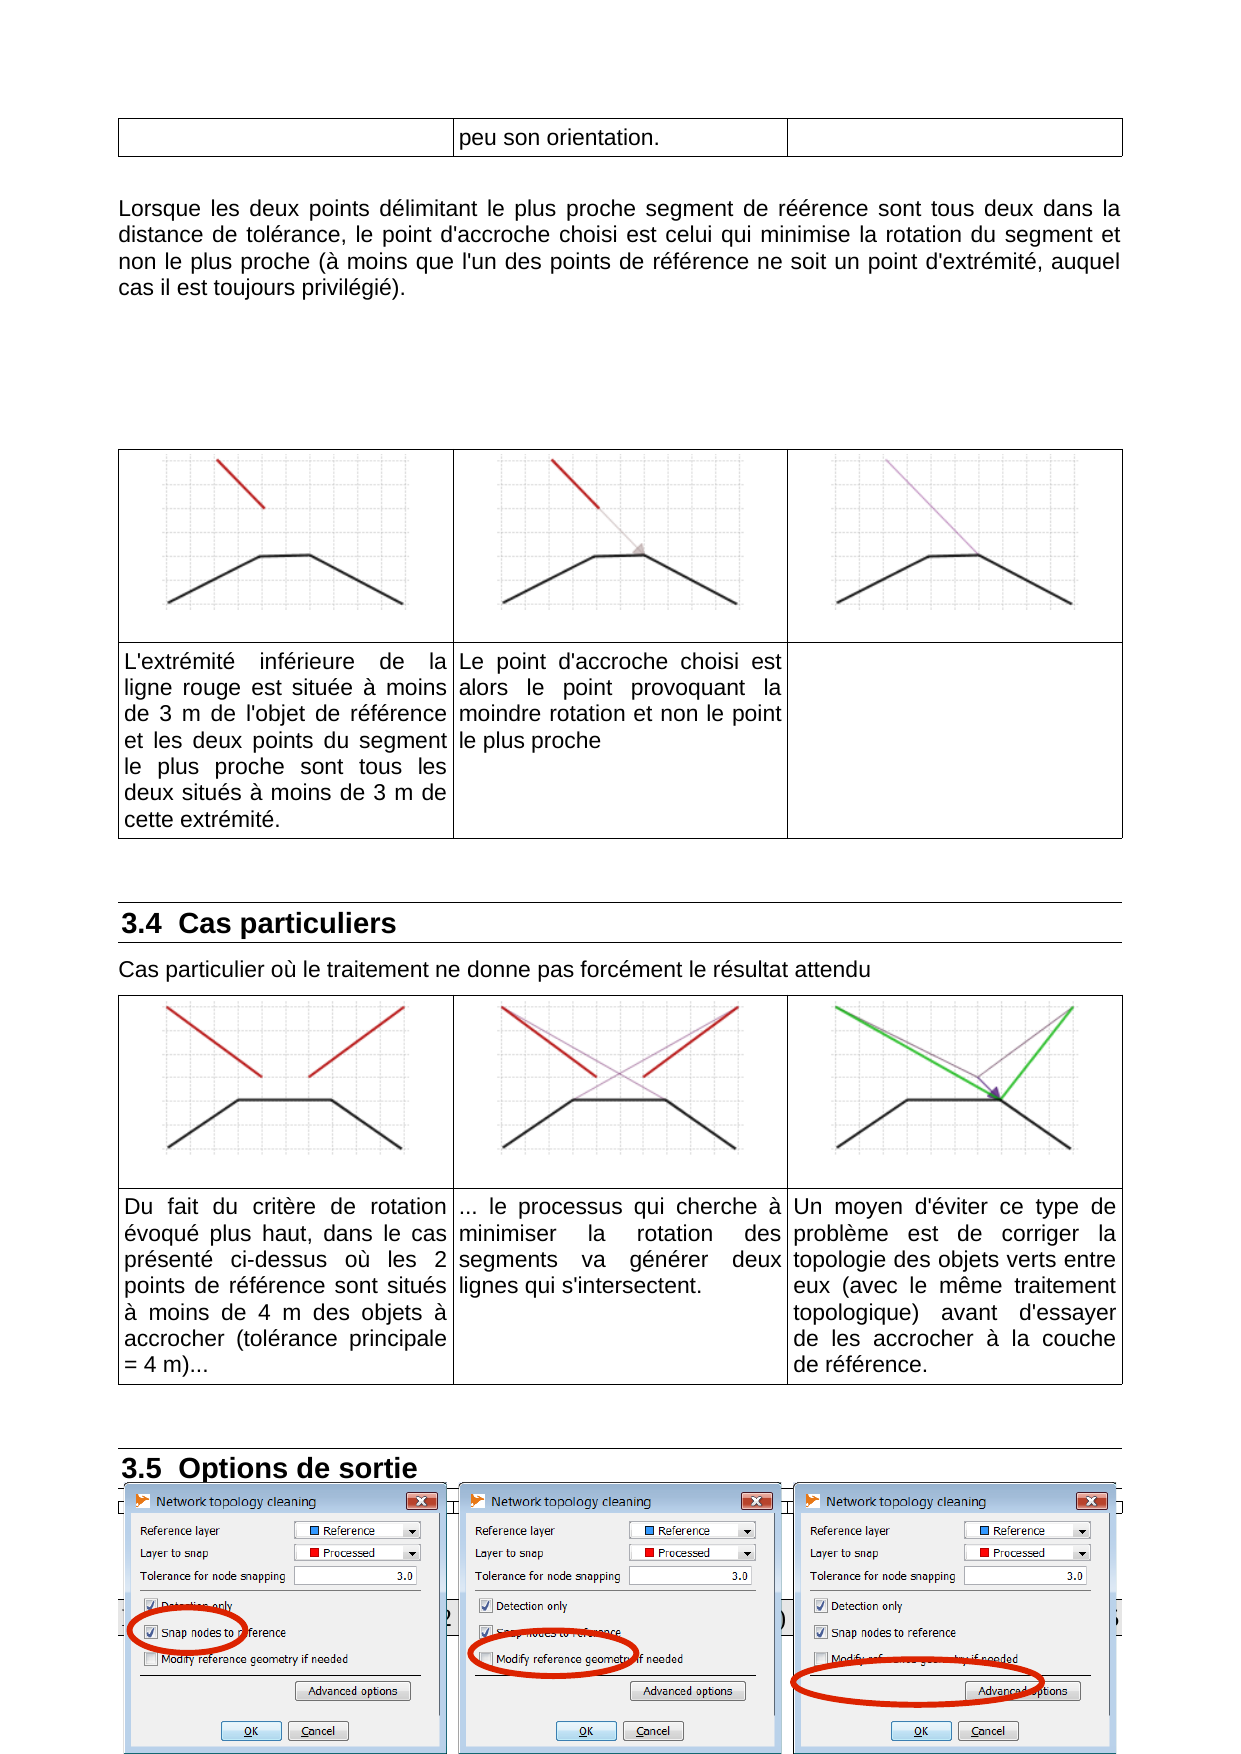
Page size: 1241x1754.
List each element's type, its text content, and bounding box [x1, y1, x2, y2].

text Cas particulier où le traitement ne donne pas forcément le résultat attendu [118, 956, 1122, 982]
table_header [454, 450, 787, 642]
text Lorsque les deux points délimitant le plus proche segment de réérence sont tous deux dans la distance de tolérance, le point d'accroche choisi est celui qui minimise la rotation du segment et non le plus proche (à moins que l'un des points de référence ne soit un point d'extrémité, auquel cas il est toujours privilégié). [118, 195, 1122, 300]
picture [496, 454, 744, 610]
table_header [788, 450, 1122, 642]
table_cell [119, 119, 453, 156]
table_cell L'extrémité inférieure de la ligne rouge est située à moins de 3 m de l'objet de référence et les deux points du segment le plus proche sont tous les deux situés à moins de 3 m de cette extrémité. [119, 643, 453, 838]
table_cell ... le processus qui cherche à minimiser la rotation des segments va générer deux lignes qui s'intersectent. [454, 1189, 787, 1383]
table_cell [788, 119, 1122, 156]
table_cell Un moyen d'éviter ce type de problème est de corriger la topologie des objets verts entre eux (avec le même traitement topologique) avant d'essayer de les accrocher à la couche de référence. [788, 1189, 1122, 1383]
picture [161, 454, 410, 610]
table_cell Le point d'accroche choisi est alors le point provoquant la moindre rotation et non le point le plus proche [454, 643, 787, 838]
table_cell [788, 643, 1122, 838]
picture [797, 1663, 1038, 1701]
table_cell Du fait du critère de rotation évoqué plus haut, dans le cas présenté ci-dessus où les 2 points de référence sont situés à moins de 4 m des objets à accrocher (tolérance principale = 4 m)... [119, 1189, 453, 1383]
subtitle Cas particuliers [118, 903, 1122, 942]
picture [830, 454, 1079, 610]
table_header [788, 996, 1122, 1187]
picture [161, 1000, 410, 1156]
picture [496, 1000, 744, 1156]
table_header [119, 996, 453, 1187]
picture [123, 1482, 447, 1754]
table_header [119, 450, 453, 642]
picture [458, 1482, 782, 1754]
picture [793, 1482, 1117, 1754]
picture [830, 1000, 1079, 1156]
table_cell peu son orientation. [454, 119, 787, 156]
subtitle Options de sortie [118, 1449, 1122, 1488]
table_header [454, 996, 787, 1187]
